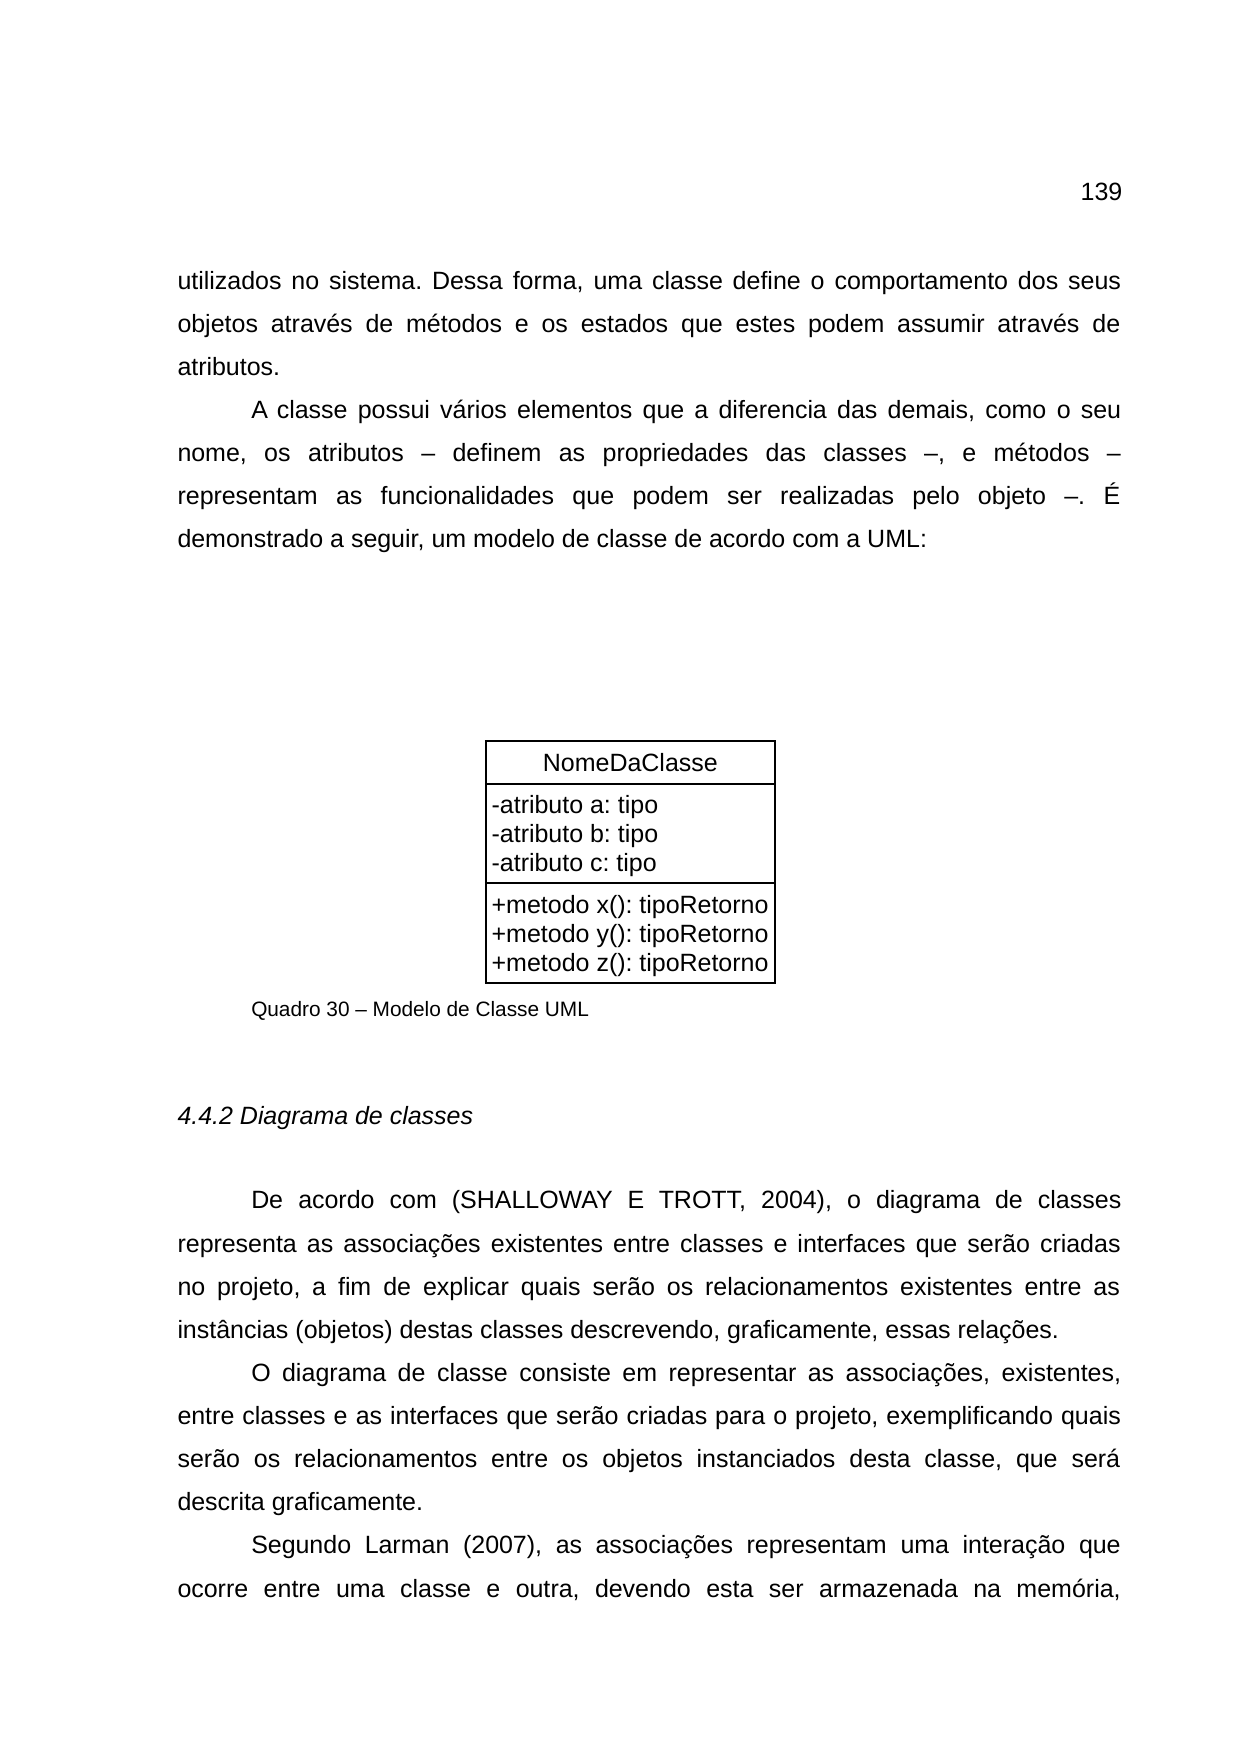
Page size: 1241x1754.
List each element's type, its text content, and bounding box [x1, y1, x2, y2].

text O diagrama de classe consiste em representar as associações, existentes, entre classes e as interfaces que serão criadas para o projeto, exemplificando quais serão os relacionamentos entre os objetos instanciados desta classe, que será descrita graficamente. [177, 1358, 1122, 1516]
table_cell +metodo x(): tipoRetorno +metodo y(): tipoRetorno +metodo z(): tipoRetorno [487, 884, 774, 982]
text De acordo com (SHALLOWAY E TROTT, 2004), o diagrama de classes representa as associações existentes entre classes e interfaces que serão criadas no projeto, a fim de explicar quais serão os relacionamentos existentes entre as instâncias (objetos) destas classes descrevendo, graficamente, essas relações. [177, 1186, 1122, 1344]
text Segundo Larman (2007), as associações representam uma interação que ocorre entre uma classe e outra, devendo esta ser armazenada na memória, [177, 1531, 1122, 1602]
table_header NomeDaClasse [487, 742, 774, 782]
text utilizados no sistema. Dessa forma, uma classe define o comportamento dos seus objetos através de métodos e os estados que estes podem assumir através de atributos. [177, 266, 1122, 381]
table_cell -atributo a: tipo -atributo b: tipo -atributo c: tipo [487, 785, 774, 882]
text Quadro 30 – Modelo de Classe UML [177, 997, 1122, 1021]
text A classe possui vários elementos que a diferencia das demais, como o seu nome, os atributos – definem as propriedades das classes –, e métodos – representam as funcionalidades que podem ser realizadas pelo objeto –. É demonstrado a seguir, um modelo de classe de acordo com a UML: [177, 395, 1122, 553]
subtitle 4.4.2 Diagrama de classes [177, 1101, 1122, 1130]
